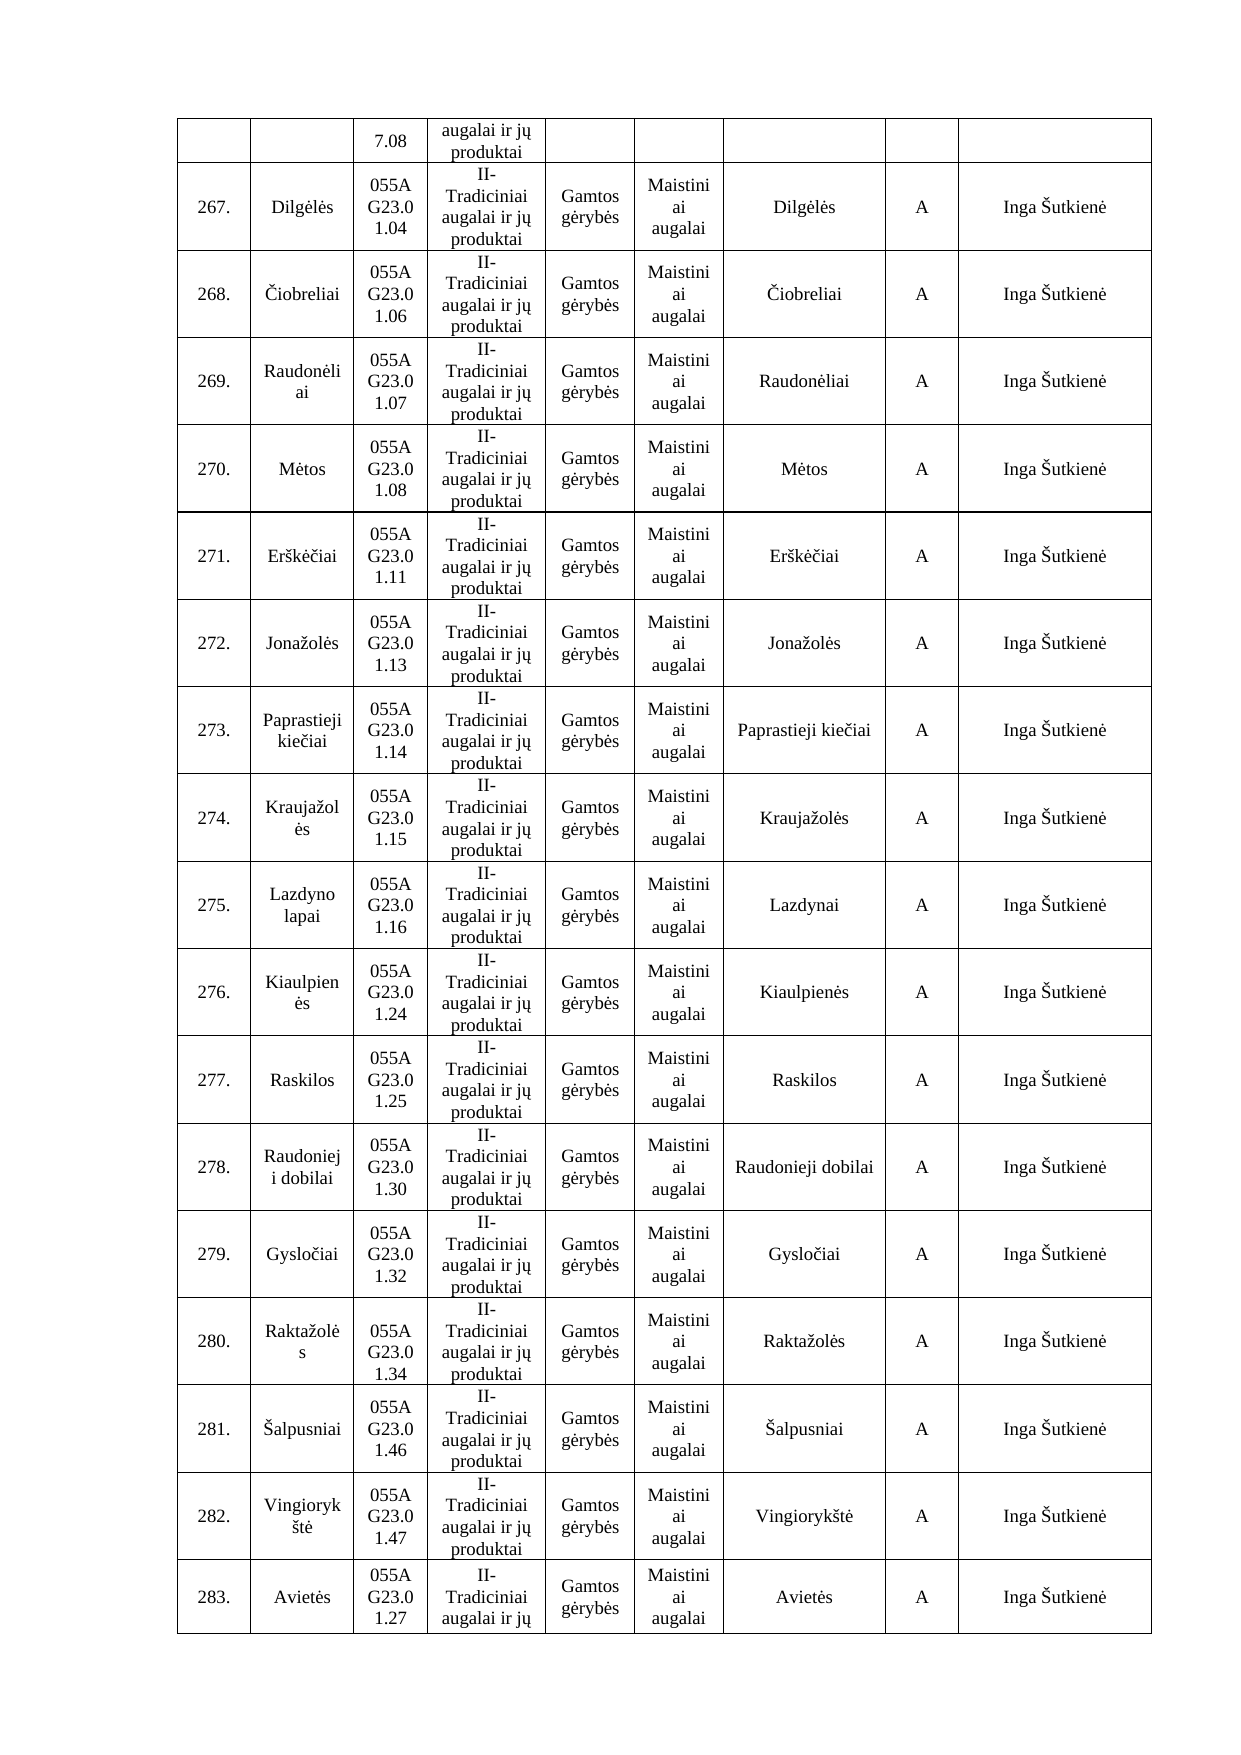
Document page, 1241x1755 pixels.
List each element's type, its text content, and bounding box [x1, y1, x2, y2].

table_cell Inga Šutkienė [959, 1473, 1151, 1559]
table_cell Inga Šutkienė [959, 1211, 1151, 1297]
table_cell Dilgėlės [724, 163, 885, 249]
table_cell Gysločiai [724, 1211, 885, 1297]
table_cell 276. [178, 949, 250, 1035]
table_cell 283. [178, 1560, 250, 1633]
table_cell Gamtos gėrybės [546, 949, 634, 1035]
table_header [886, 119, 958, 162]
table_cell 055AG23.01.27 [354, 1560, 427, 1633]
table_cell Inga Šutkienė [959, 687, 1151, 773]
table_cell Gamtos gėrybės [546, 513, 634, 599]
table_cell Inga Šutkienė [959, 1124, 1151, 1210]
table_cell Maistiniai augalai [635, 1385, 723, 1472]
table_cell Gamtos gėrybės [546, 163, 634, 249]
table_cell Gamtos gėrybės [546, 1560, 634, 1633]
table_cell Inga Šutkienė [959, 163, 1151, 249]
table_cell Avietės [251, 1560, 353, 1633]
table_cell 267. [178, 163, 250, 249]
table_cell Kraujažolės [251, 774, 353, 861]
table_cell Inga Šutkienė [959, 513, 1151, 599]
table_cell 271. [178, 513, 250, 599]
table_cell Inga Šutkienė [959, 338, 1151, 424]
table_cell Inga Šutkienė [959, 1385, 1151, 1472]
table_cell Kiaulpienės [724, 949, 885, 1035]
table_cell Erškėčiai [724, 513, 885, 599]
table_cell A [886, 949, 958, 1035]
table_cell A [886, 1211, 958, 1297]
table_cell Kraujažolės [724, 774, 885, 861]
table_cell Gamtos gėrybės [546, 1211, 634, 1297]
table_cell 055AG23.01.15 [354, 774, 427, 861]
table_header augalai ir jų produktai [428, 119, 545, 162]
table_cell 055AG23.01.04 [354, 163, 427, 249]
table_cell Inga Šutkienė [959, 600, 1151, 686]
table_cell A [886, 1385, 958, 1472]
table_cell 277. [178, 1036, 250, 1122]
table_cell II-Tradiciniai augalai ir jų produktai [428, 425, 545, 511]
table_cell Raskilos [724, 1036, 885, 1122]
table_cell Raudonėliai [724, 338, 885, 424]
table_cell Šalpusniai [251, 1385, 353, 1472]
table_header [959, 119, 1151, 162]
table_header [724, 119, 885, 162]
table_cell 055AG23.01.32 [354, 1211, 427, 1297]
table_cell Čiobreliai [251, 251, 353, 337]
table_cell II-Tradiciniai augalai ir jų produktai [428, 600, 545, 686]
table_cell A [886, 425, 958, 511]
table_cell 274. [178, 774, 250, 861]
table_cell II-Tradiciniai augalai ir jų produktai [428, 163, 545, 249]
table_cell Maistiniai augalai [635, 338, 723, 424]
table_cell II-Tradiciniai augalai ir jų produktai [428, 1211, 545, 1297]
table_cell A [886, 163, 958, 249]
table_cell Inga Šutkienė [959, 862, 1151, 948]
table_cell II-Tradiciniai augalai ir jų produktai [428, 1298, 545, 1384]
table_cell II-Tradiciniai augalai ir jų produktai [428, 862, 545, 948]
table_cell Maistiniai augalai [635, 1560, 723, 1633]
table_cell II-Tradiciniai augalai ir jų produktai [428, 1473, 545, 1559]
table_cell 055AG23.01.46 [354, 1385, 427, 1472]
table_cell A [886, 1473, 958, 1559]
table_cell Gamtos gėrybės [546, 1036, 634, 1122]
table_cell Gamtos gėrybės [546, 1385, 634, 1472]
table_cell 055AG23.01.24 [354, 949, 427, 1035]
table_cell 278. [178, 1124, 250, 1210]
table_cell 055AG23.01.25 [354, 1036, 427, 1122]
table_cell 273. [178, 687, 250, 773]
table_cell 272. [178, 600, 250, 686]
table_cell 055AG23.01.30 [354, 1124, 427, 1210]
table_cell 275. [178, 862, 250, 948]
table_cell Gamtos gėrybės [546, 251, 634, 337]
table_cell Maistiniai augalai [635, 1473, 723, 1559]
table_cell Maistiniai augalai [635, 949, 723, 1035]
table_cell Jonažolės [724, 600, 885, 686]
table_cell 055AG23.01.07 [354, 338, 427, 424]
table_cell Avietės [724, 1560, 885, 1633]
table_cell Maistiniai augalai [635, 513, 723, 599]
table_cell Mėtos [724, 425, 885, 511]
table_cell A [886, 1124, 958, 1210]
table_cell Dilgėlės [251, 163, 353, 249]
table_cell A [886, 862, 958, 948]
table_cell Inga Šutkienė [959, 949, 1151, 1035]
table_cell A [886, 338, 958, 424]
table_cell Maistiniai augalai [635, 774, 723, 861]
table_cell 280. [178, 1298, 250, 1384]
table_cell Vingiorykštė [251, 1473, 353, 1559]
table_cell Maistiniai augalai [635, 600, 723, 686]
table_cell Šalpusniai [724, 1385, 885, 1472]
table_cell Mėtos [251, 425, 353, 511]
table_cell II-Tradiciniai augalai ir jų produktai [428, 513, 545, 599]
table_cell Maistiniai augalai [635, 862, 723, 948]
table_cell Paprastieji kiečiai [724, 687, 885, 773]
table_cell Čiobreliai [724, 251, 885, 337]
table_cell Maistiniai augalai [635, 1124, 723, 1210]
table_cell 055AG23.01.14 [354, 687, 427, 773]
table_cell Vingiorykštė [724, 1473, 885, 1559]
table_cell Inga Šutkienė [959, 1298, 1151, 1384]
table_cell Inga Šutkienė [959, 251, 1151, 337]
table_cell Maistiniai augalai [635, 687, 723, 773]
table_cell Gamtos gėrybės [546, 687, 634, 773]
table_cell Inga Šutkienė [959, 774, 1151, 861]
table_cell II-Tradiciniai augalai ir jų produktai [428, 1036, 545, 1122]
table_cell Gamtos gėrybės [546, 1124, 634, 1210]
table_cell Lazdynai [724, 862, 885, 948]
table_header [546, 119, 634, 162]
table_cell 055AG23.01.47 [354, 1473, 427, 1559]
table_cell Raudonieji dobilai [724, 1124, 885, 1210]
table_cell 055AG23.01.06 [354, 251, 427, 337]
table_cell A [886, 513, 958, 599]
table_cell Gamtos gėrybės [546, 1473, 634, 1559]
table_cell A [886, 1036, 958, 1122]
table_header [635, 119, 723, 162]
table_cell Paprastieji kiečiai [251, 687, 353, 773]
table_cell Maistiniai augalai [635, 163, 723, 249]
table_cell II-Tradiciniai augalai ir jų [428, 1560, 545, 1633]
table_cell Jonažolės [251, 600, 353, 686]
table_cell A [886, 1560, 958, 1633]
table_cell II-Tradiciniai augalai ir jų produktai [428, 251, 545, 337]
table_cell 055AG23.01.34 [354, 1298, 427, 1384]
table_cell Maistiniai augalai [635, 251, 723, 337]
table_cell Maistiniai augalai [635, 1211, 723, 1297]
table_header [251, 119, 353, 162]
table_cell Gamtos gėrybės [546, 425, 634, 511]
table_cell Lazdyno lapai [251, 862, 353, 948]
table_cell 055AG23.01.13 [354, 600, 427, 686]
table_cell Raudonėliai [251, 338, 353, 424]
table_cell II-Tradiciniai augalai ir jų produktai [428, 1124, 545, 1210]
table_cell A [886, 774, 958, 861]
table_cell II-Tradiciniai augalai ir jų produktai [428, 1385, 545, 1472]
table_header 7.08 [354, 119, 427, 162]
table_cell II-Tradiciniai augalai ir jų produktai [428, 949, 545, 1035]
table_cell Raskilos [251, 1036, 353, 1122]
table_cell II-Tradiciniai augalai ir jų produktai [428, 687, 545, 773]
table_cell Raudonieji dobilai [251, 1124, 353, 1210]
table_cell II-Tradiciniai augalai ir jų produktai [428, 338, 545, 424]
table_cell 269. [178, 338, 250, 424]
table_cell A [886, 687, 958, 773]
table_cell 055AG23.01.08 [354, 425, 427, 511]
table_cell Maistiniai augalai [635, 1036, 723, 1122]
table_cell 055AG23.01.16 [354, 862, 427, 948]
table_cell Gamtos gėrybės [546, 338, 634, 424]
table_cell Inga Šutkienė [959, 425, 1151, 511]
table_cell II-Tradiciniai augalai ir jų produktai [428, 774, 545, 861]
table_cell Gysločiai [251, 1211, 353, 1297]
table_cell Maistiniai augalai [635, 1298, 723, 1384]
table_cell Maistiniai augalai [635, 425, 723, 511]
table_cell Gamtos gėrybės [546, 774, 634, 861]
table_cell 281. [178, 1385, 250, 1472]
table_cell Gamtos gėrybės [546, 600, 634, 686]
table_cell Inga Šutkienė [959, 1036, 1151, 1122]
table_cell Gamtos gėrybės [546, 1298, 634, 1384]
table_cell Raktažolės [251, 1298, 353, 1384]
table_cell 270. [178, 425, 250, 511]
table_cell Inga Šutkienė [959, 1560, 1151, 1633]
table_cell Kiaulpienės [251, 949, 353, 1035]
table_cell Raktažolės [724, 1298, 885, 1384]
table_header [178, 119, 250, 162]
table_cell 055AG23.01.11 [354, 513, 427, 599]
table_cell 279. [178, 1211, 250, 1297]
table_cell Erškėčiai [251, 513, 353, 599]
table_cell A [886, 251, 958, 337]
table_cell Gamtos gėrybės [546, 862, 634, 948]
table_cell 268. [178, 251, 250, 337]
table_cell 282. [178, 1473, 250, 1559]
table_cell A [886, 600, 958, 686]
table_cell A [886, 1298, 958, 1384]
